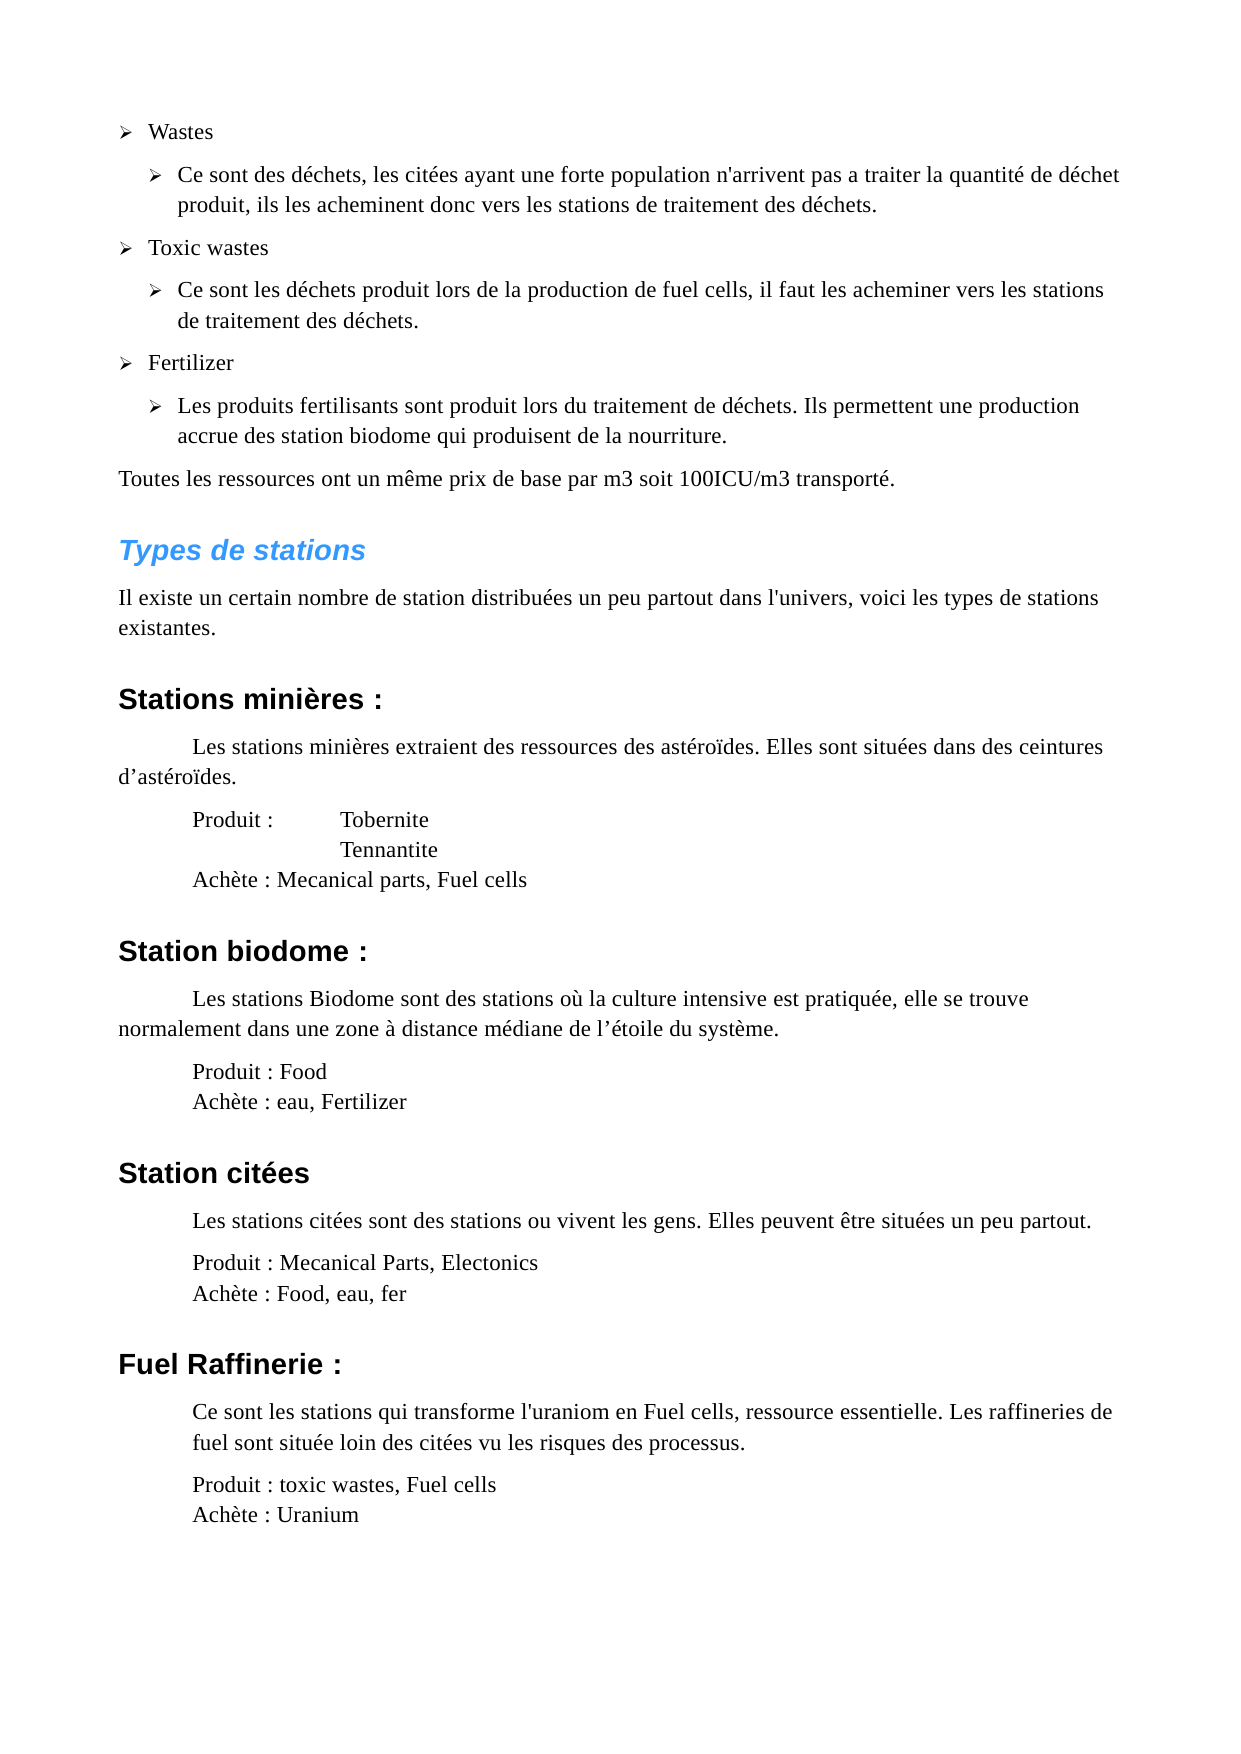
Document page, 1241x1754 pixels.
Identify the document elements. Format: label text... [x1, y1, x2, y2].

list Les produits fertilisants sont produit lors du traitement de déchets. Ils permettent une production accrue des station biodome qui produisent de la nourriture. [148, 392, 1122, 449]
text Les stations minières extraient des ressources des astéroïdes. Elles sont situées dans des ceintures d’astéroïdes. [118, 733, 1122, 789]
text Toutes les ressources ont un même prix de base par m3 soit 100ICU/m3 transporté. [118, 465, 1122, 491]
subtitle Stations minières : [118, 682, 1122, 715]
list Ce sont les déchets produit lors de la production de fuel cells, il faut les acheminer vers les stations de traitement des déchets. [148, 276, 1122, 333]
text Produit : Mecanical Parts, Electonics Achète : Food, eau, fer [118, 1249, 1122, 1306]
subtitle Station citées [118, 1156, 1122, 1189]
text Produit : Tobernite Tennantite Achète : Mecanical parts, Fuel cells [118, 806, 1122, 892]
text Produit : Food Achète : eau, Fertilizer [118, 1058, 1122, 1114]
text Les stations Biodome sont des stations où la culture intensive est pratiquée, elle se trouve normalement dans une zone à distance médiane de l’étoile du système. [118, 985, 1122, 1041]
subtitle Station biodome : [118, 934, 1122, 967]
list Fertilizer [118, 349, 1122, 376]
text Produit : toxic wastes, Fuel cells Achète : Uranium [118, 1471, 1122, 1528]
text Il existe un certain nombre de station distribuées un peu partout dans l'univers, voici les types de stations existantes. [118, 584, 1122, 640]
text Les stations citées sont des stations ou vivent les gens. Elles peuvent être situées un peu partout. [118, 1207, 1122, 1233]
subtitle Fuel Raffinerie : [118, 1347, 1122, 1381]
list Ce sont des déchets, les citées ayant une forte population n'arrivent pas a traiter la quantité de déchet produit, ils les acheminent donc vers les stations de traitement des déchets. [148, 161, 1122, 217]
text Ce sont les stations qui transforme l'uraniom en Fuel cells, ressource essentielle. Les raffineries de fuel sont située loin des citées vu les risques des processus. [192, 1398, 1122, 1455]
list Wastes [118, 118, 1122, 144]
list Toxic wastes [118, 234, 1122, 260]
subtitle Types de stations [118, 533, 1122, 566]
